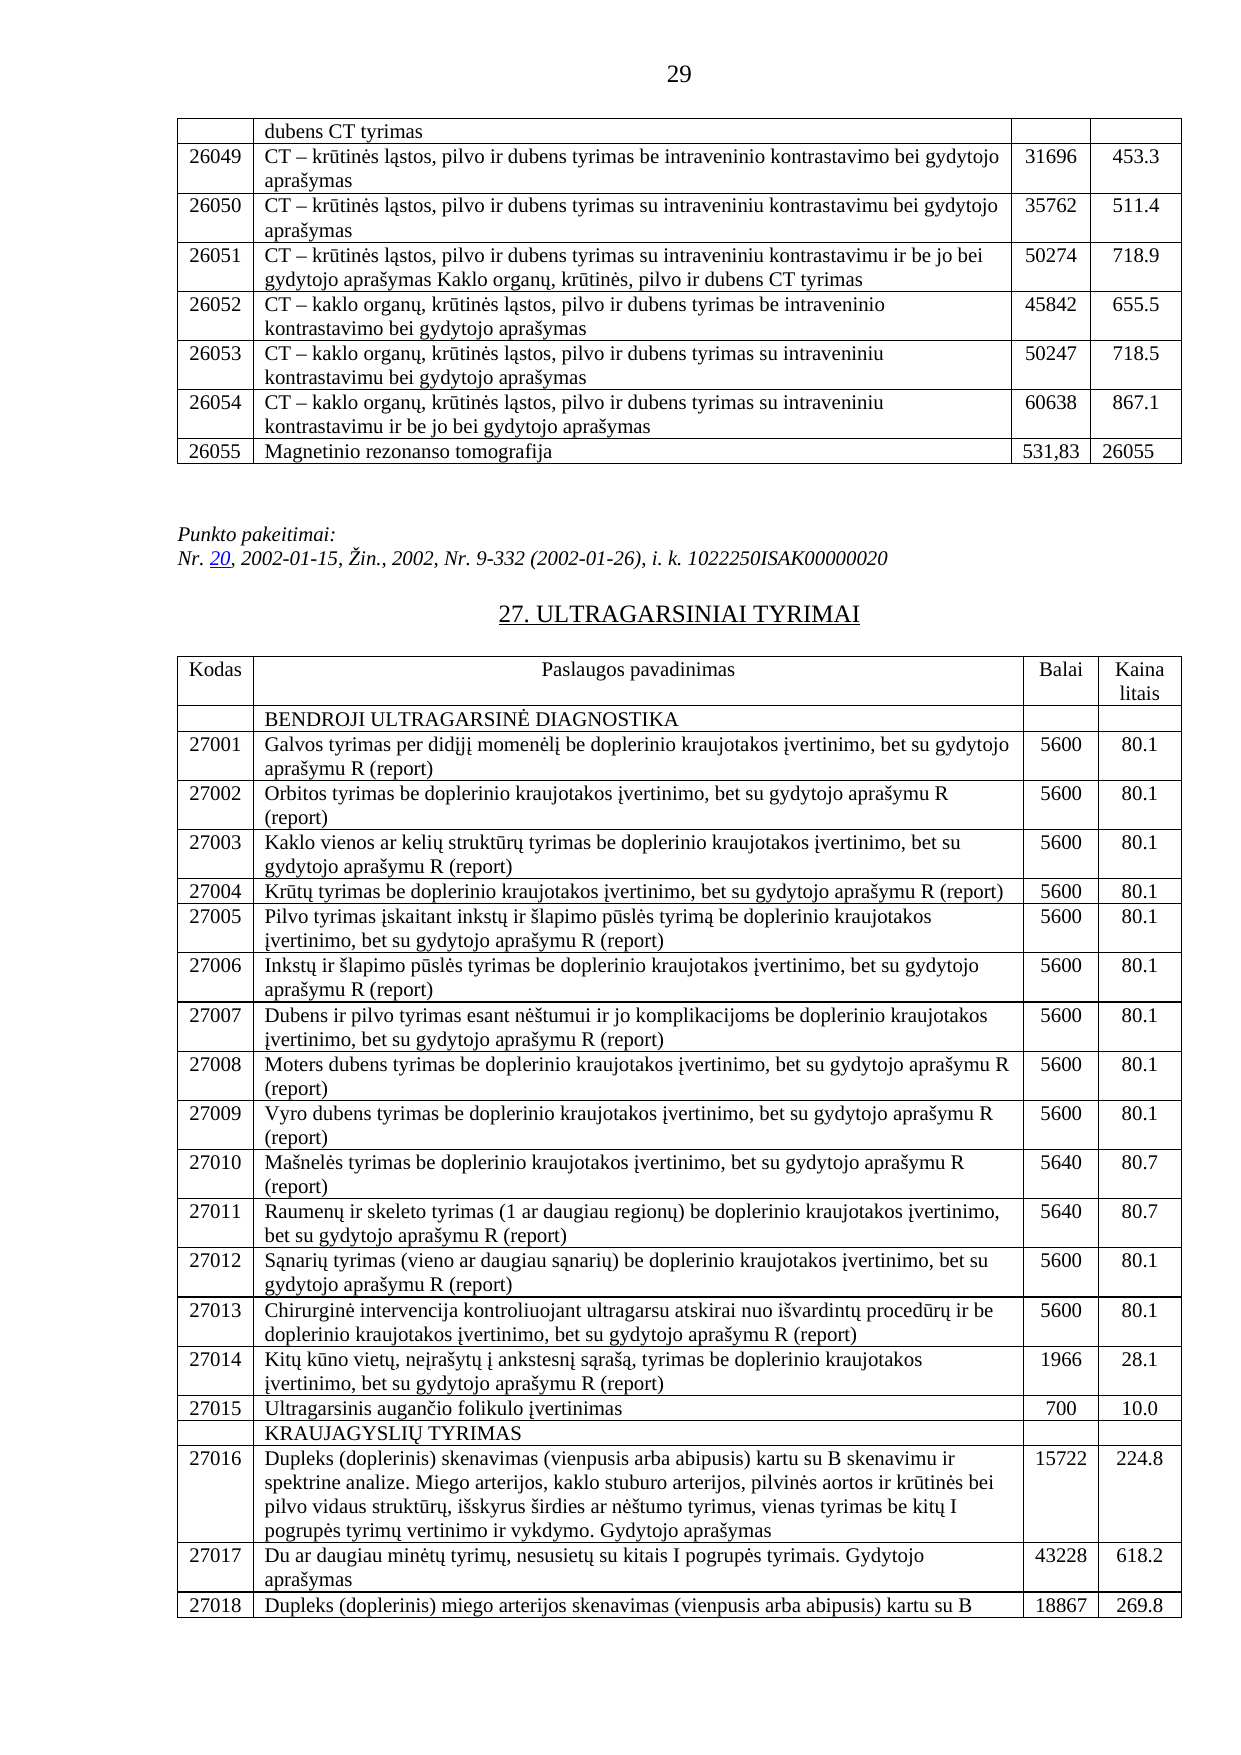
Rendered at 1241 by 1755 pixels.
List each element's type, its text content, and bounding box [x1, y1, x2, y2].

table_cell 80.1 [1099, 1248, 1181, 1296]
table_cell 28.1 [1099, 1347, 1181, 1395]
table_cell Sąnarių tyrimas (vieno ar daugiau sąnarių) be doplerinio kraujotakos įvertinimo, bet su gydytojo aprašymu R (report) [254, 1248, 1023, 1296]
table_cell 35762 [1012, 194, 1090, 242]
table_cell 50274 [1012, 243, 1090, 291]
table_cell 27004 [178, 879, 253, 903]
table_cell 5600 [1024, 1052, 1098, 1100]
table_cell Dupleks (doplerinis) skenavimas (vienpusis arba abipusis) kartu su B skenavimu ir spektrine analize. Miego arterijos, kaklo stuburo arterijos, pilvinės aortos ir krūtinės bei pilvo vidaus struktūrų, išskyrus širdies ar nėštumo tyrimus, vienas tyrimas be kitų I pogrupės tyrimų vertinimo ir vykdymo. Gydytojo aprašymas [254, 1446, 1023, 1542]
table_cell CT – krūtinės ląstos, pilvo ir dubens tyrimas be intraveninio kontrastavimo bei gydytojo aprašymas [254, 144, 1011, 192]
table_cell [1024, 1421, 1098, 1445]
table_cell 27018 [178, 1593, 253, 1617]
table_cell Kaklo vienos ar kelių struktūrų tyrimas be doplerinio kraujotakos įvertinimo, bet su gydytojo aprašymu R (report) [254, 830, 1023, 878]
table_cell 80.1 [1099, 830, 1181, 878]
table_cell CT – krūtinės ląstos, pilvo ir dubens tyrimas su intraveniniu kontrastavimu ir be jo bei gydytojo aprašymas Kaklo organų, krūtinės, pilvo ir dubens CT tyrimas [254, 243, 1011, 291]
table_cell [1099, 706, 1181, 731]
table_cell [1091, 119, 1181, 143]
table_cell 27002 [178, 781, 253, 829]
table_cell 15722 [1024, 1446, 1098, 1542]
table_cell Dubens ir pilvo tyrimas esant nėštumui ir jo komplikacijoms be doplerinio kraujotakos įvertinimo, bet su gydytojo aprašymu R (report) [254, 1003, 1023, 1051]
table_cell [1012, 119, 1090, 143]
table_cell 27015 [178, 1396, 253, 1420]
table_cell Moters dubens tyrimas be doplerinio kraujotakos įvertinimo, bet su gydytojo aprašymu R (report) [254, 1052, 1023, 1100]
table_cell 618.2 [1099, 1543, 1181, 1591]
table_cell 43228 [1024, 1543, 1098, 1591]
table_header Kodas [178, 657, 253, 705]
table_cell Chirurginė intervencija kontroliuojant ultragarsu atskirai nuo išvardintų procedūrų ir be doplerinio kraujotakos įvertinimo, bet su gydytojo aprašymu R (report) [254, 1298, 1023, 1346]
table_cell 80.1 [1099, 781, 1181, 829]
table_cell Kitų kūno vietų, neįrašytų į ankstesnį sąrašą, tyrimas be doplerinio kraujotakos įvertinimo, bet su gydytojo aprašymu R (report) [254, 1347, 1023, 1395]
table_cell [178, 119, 253, 143]
table_cell CT – kaklo organų, krūtinės ląstos, pilvo ir dubens tyrimas su intraveniniu kontrastavimu ir be jo bei gydytojo aprašymas [254, 390, 1011, 438]
table_cell 27001 [178, 732, 253, 780]
table_cell 5600 [1024, 904, 1098, 952]
table_cell Raumenų ir skeleto tyrimas (1 ar daugiau regionų) be doplerinio kraujotakos įvertinimo, bet su gydytojo aprašymu R (report) [254, 1199, 1023, 1247]
table_cell 26050 [178, 194, 253, 242]
text 27. ULTRAGARSINIAI TYRIMAI [177, 599, 1181, 627]
table_cell Orbitos tyrimas be doplerinio kraujotakos įvertinimo, bet su gydytojo aprašymu R (report) [254, 781, 1023, 829]
table_cell [1024, 706, 1098, 731]
table_cell BENDROJI ULTRAGARSINĖ DIAGNOSTIKA [254, 706, 1023, 731]
table_cell 27013 [178, 1298, 253, 1346]
table_cell 27017 [178, 1543, 253, 1591]
text Nr. 20, 2002-01-15, Žin., 2002, Nr. 9-332 (2002-01-26), i. k. 1022250ISAK00000020 [177, 546, 1181, 570]
table_cell 5600 [1024, 781, 1098, 829]
table_cell CT – kaklo organų, krūtinės ląstos, pilvo ir dubens tyrimas su intraveniniu kontrastavimu bei gydytojo aprašymas [254, 341, 1011, 389]
table_cell 31696 [1012, 144, 1090, 192]
table_cell 27008 [178, 1052, 253, 1100]
table_cell Krūtų tyrimas be doplerinio kraujotakos įvertinimo, bet su gydytojo aprašymu R (report) [254, 879, 1023, 903]
table_cell Mašnelės tyrimas be doplerinio kraujotakos įvertinimo, bet su gydytojo aprašymu R (report) [254, 1150, 1023, 1198]
text Punkto pakeitimai: [177, 522, 1181, 546]
table_cell dubens CT tyrimas [254, 119, 1011, 143]
table_header Paslaugos pavadinimas [254, 657, 1023, 705]
table_cell 27010 [178, 1150, 253, 1198]
table_cell CT – krūtinės ląstos, pilvo ir dubens tyrimas su intraveniniu kontrastavimu bei gydytojo aprašymas [254, 194, 1011, 242]
table_cell 453.3 [1091, 144, 1181, 192]
table_cell 269.8 [1099, 1593, 1181, 1617]
table_cell 26055 [178, 439, 253, 463]
table_cell 27012 [178, 1248, 253, 1296]
table_cell 80.1 [1099, 879, 1181, 903]
table_cell 45842 [1012, 292, 1090, 340]
table_cell Pilvo tyrimas įskaitant inkstų ir šlapimo pūslės tyrimą be doplerinio kraujotakos įvertinimo, bet su gydytojo aprašymu R (report) [254, 904, 1023, 952]
table_cell 50247 [1012, 341, 1090, 389]
table_cell 26049 [178, 144, 253, 192]
table_cell 80.1 [1099, 732, 1181, 780]
table_cell 5640 [1024, 1199, 1098, 1247]
table_cell 27009 [178, 1101, 253, 1149]
table_cell 80.1 [1099, 1101, 1181, 1149]
table_cell Dupleks (doplerinis) miego arterijos skenavimas (vienpusis arba abipusis) kartu su B [254, 1593, 1023, 1617]
table_cell 80.1 [1099, 1298, 1181, 1346]
table_cell 511.4 [1091, 194, 1181, 242]
table_cell 27007 [178, 1003, 253, 1051]
table_cell 80.1 [1099, 953, 1181, 1001]
table_cell 26053 [178, 341, 253, 389]
table_cell 5600 [1024, 1101, 1098, 1149]
table_cell [1099, 1421, 1181, 1445]
table_cell 5600 [1024, 879, 1098, 903]
table_cell 26054 [178, 390, 253, 438]
table_cell 27016 [178, 1446, 253, 1542]
table_header Kaina litais [1099, 657, 1181, 705]
table_cell 18867 [1024, 1593, 1098, 1617]
table_cell Du ar daugiau minėtų tyrimų, nesusietų su kitais I pogrupės tyrimais. Gydytojo aprašymas [254, 1543, 1023, 1591]
table_cell 867.1 [1091, 390, 1181, 438]
table_cell 10.0 [1099, 1396, 1181, 1420]
table_cell 80.7 [1099, 1199, 1181, 1247]
table_cell Galvos tyrimas per didįjį momenėlį be doplerinio kraujotakos įvertinimo, bet su gydytojo aprašymu R (report) [254, 732, 1023, 780]
table_cell 27006 [178, 953, 253, 1001]
table_cell 5600 [1024, 953, 1098, 1001]
table_cell 531,83 [1012, 439, 1090, 463]
table_cell 5640 [1024, 1150, 1098, 1198]
table_cell 5600 [1024, 1248, 1098, 1296]
table_cell 80.1 [1099, 1052, 1181, 1100]
table_cell 5600 [1024, 1003, 1098, 1051]
table_cell Magnetinio rezonanso tomografija [254, 439, 1011, 463]
table_cell 27011 [178, 1199, 253, 1247]
table_cell 26052 [178, 292, 253, 340]
table_cell 224.8 [1099, 1446, 1181, 1542]
table_cell 80.1 [1099, 904, 1181, 952]
table_cell 80.1 [1099, 1003, 1181, 1051]
table_cell Inkstų ir šlapimo pūslės tyrimas be doplerinio kraujotakos įvertinimo, bet su gydytojo aprašymu R (report) [254, 953, 1023, 1001]
table_cell [178, 1421, 253, 1445]
table_cell 26055 [1091, 439, 1181, 463]
table_cell 5600 [1024, 1298, 1098, 1346]
table_cell 27003 [178, 830, 253, 878]
table_cell 60638 [1012, 390, 1090, 438]
table_cell 26051 [178, 243, 253, 291]
table_cell KRAUJAGYSLIŲ TYRIMAS [254, 1421, 1023, 1445]
table_cell CT – kaklo organų, krūtinės ląstos, pilvo ir dubens tyrimas be intraveninio kontrastavimo bei gydytojo aprašymas [254, 292, 1011, 340]
table_cell 5600 [1024, 732, 1098, 780]
table_cell Vyro dubens tyrimas be doplerinio kraujotakos įvertinimo, bet su gydytojo aprašymu R (report) [254, 1101, 1023, 1149]
table_cell 1966 [1024, 1347, 1098, 1395]
table_cell 27014 [178, 1347, 253, 1395]
table_cell Ultragarsinis augančio folikulo įvertinimas [254, 1396, 1023, 1420]
table_cell [178, 706, 253, 731]
table_cell 80.7 [1099, 1150, 1181, 1198]
table_cell 655.5 [1091, 292, 1181, 340]
table_cell 5600 [1024, 830, 1098, 878]
table_cell 718.5 [1091, 341, 1181, 389]
table_cell 718.9 [1091, 243, 1181, 291]
table_cell 700 [1024, 1396, 1098, 1420]
table_header Balai [1024, 657, 1098, 705]
table_cell 27005 [178, 904, 253, 952]
